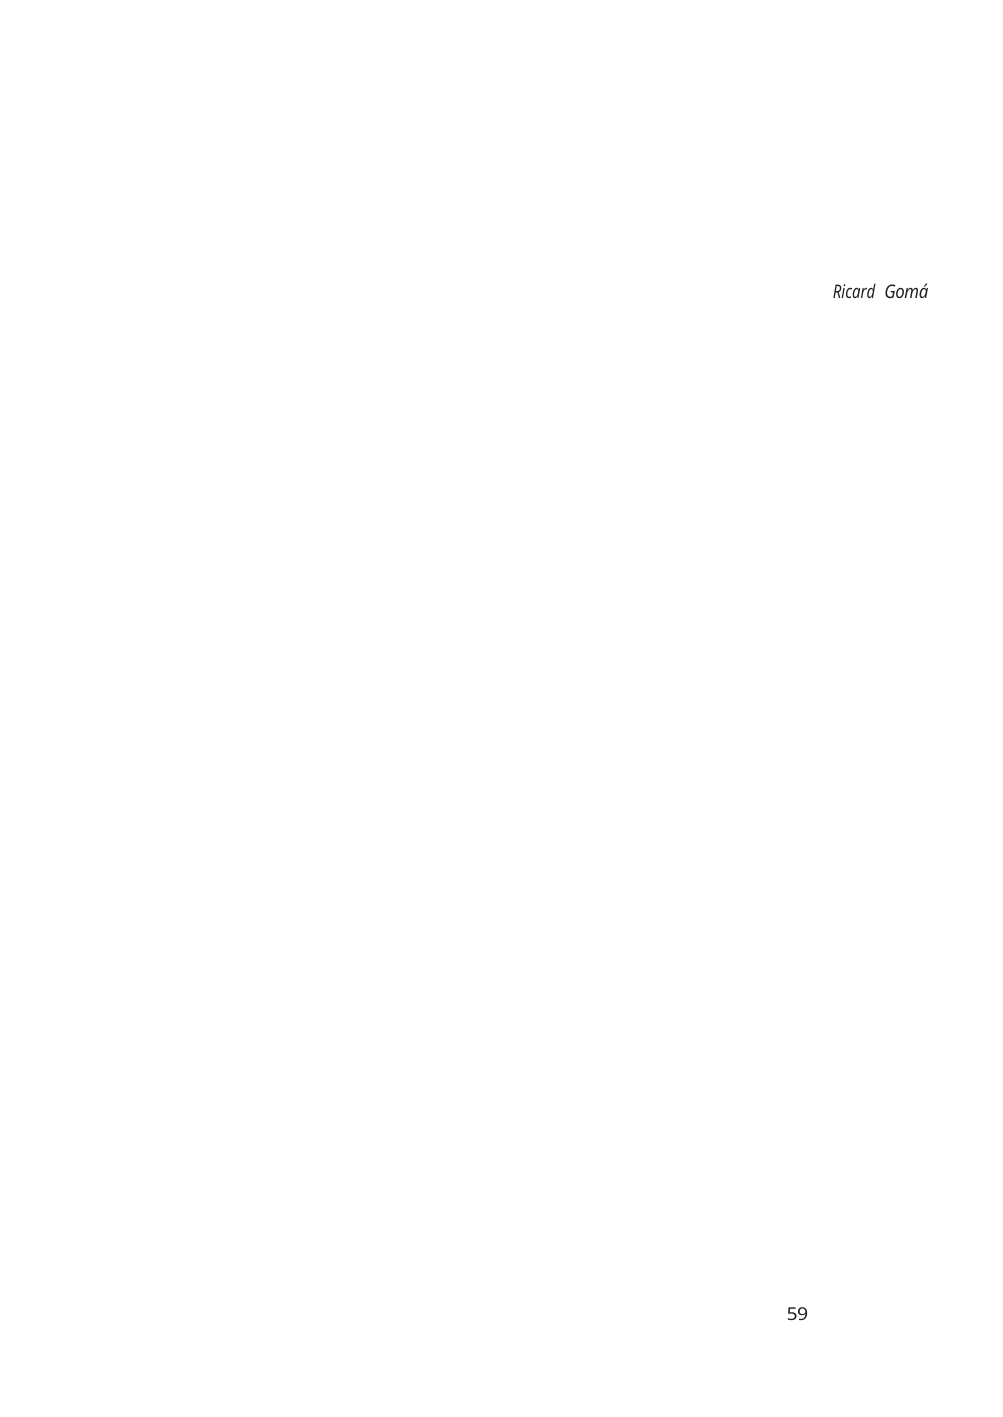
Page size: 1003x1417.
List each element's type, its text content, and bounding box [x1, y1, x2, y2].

text Ricard Gomá [833, 279, 973, 304]
